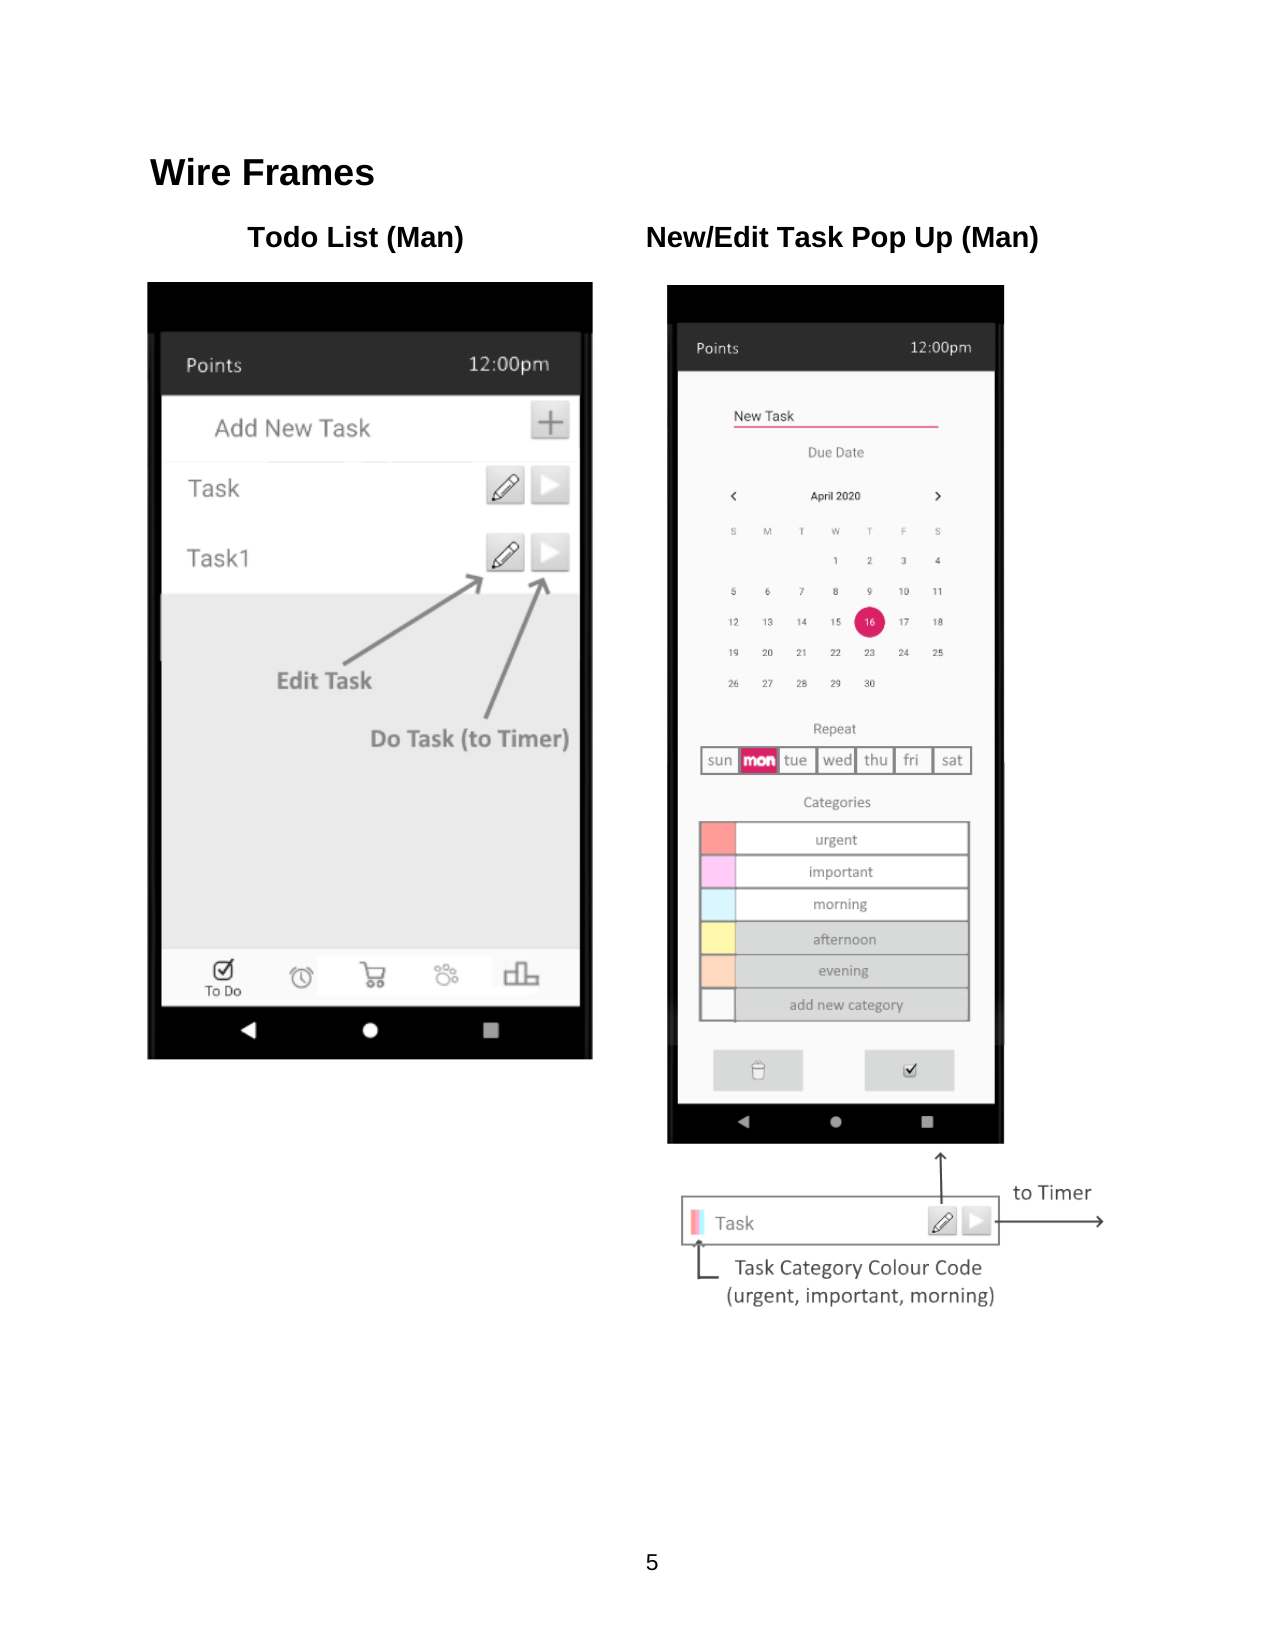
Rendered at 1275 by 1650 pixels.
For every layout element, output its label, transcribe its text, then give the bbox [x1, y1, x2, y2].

table_header New/Edit Task Pop Up (Man) [627, 195, 1113, 1349]
text Wire Frames [150, 150, 1125, 193]
picture [667, 285, 1114, 1323]
table_header Todo List (Man) [140, 195, 625, 1349]
picture [139, 282, 600, 1068]
